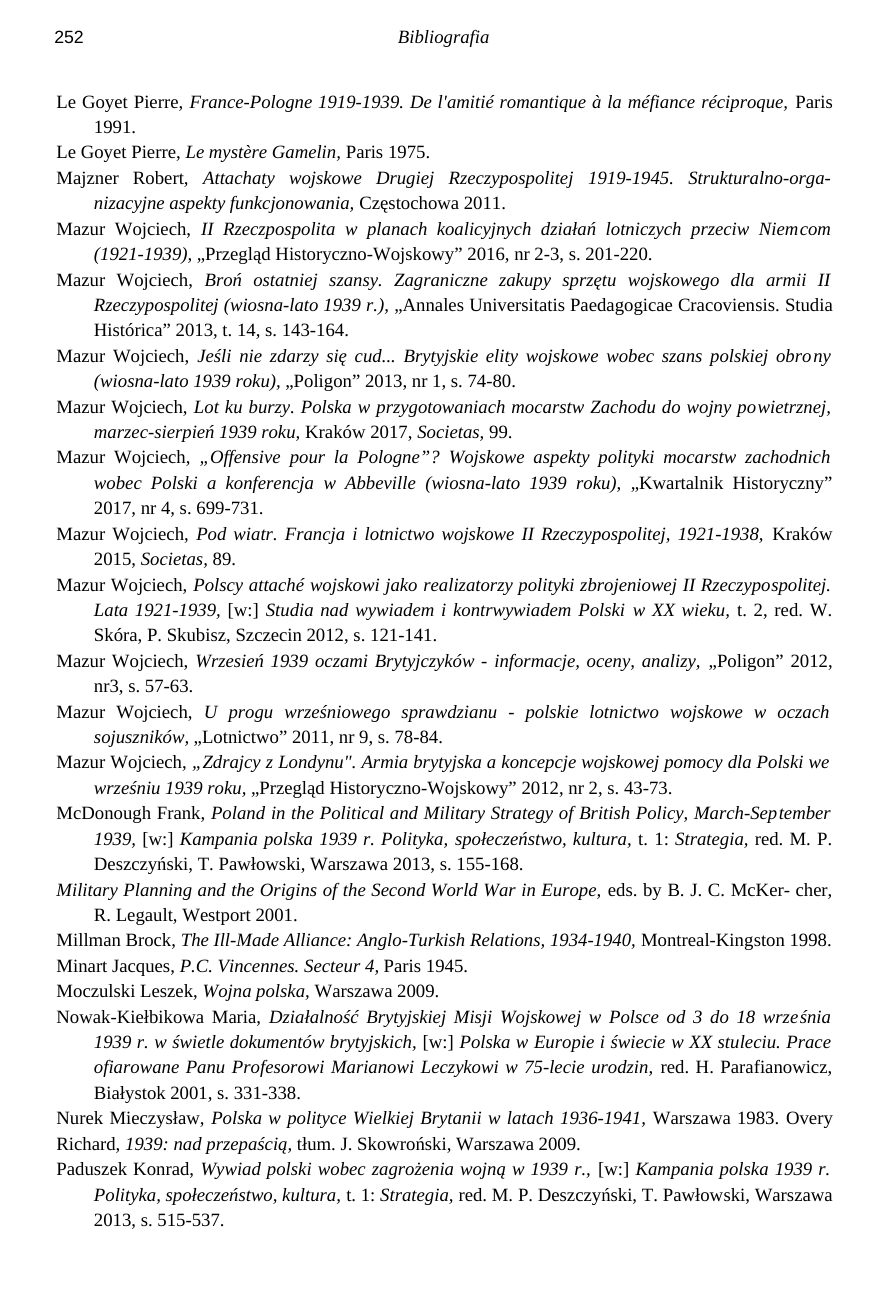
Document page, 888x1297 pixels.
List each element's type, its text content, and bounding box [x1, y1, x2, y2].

text Bibliografia [398, 26, 491, 47]
text Majzner Robert, Attachaty wojskowe Drugiej Rzeczypospolitej 1919-1945. Strukturalno-orga- nizacyjne aspekty funkcjonowania, Częstochowa 2011. [56, 167, 833, 214]
text Millman Brock, The Ill-Made Alliance: Anglo-Turkish Relations, 1934-1940, Montreal-King­ston 1998. [56, 929, 833, 951]
text Paduszek Konrad, Wywiad polski wobec zagrożenia wojną w 1939 r., [w:] Kampania polska 1939 r. Polityka, społeczeństwo, kultura, t. 1: Strategia, red. M. P. Deszczyński, T. Pawłow­ski, Warszawa 2013, s. 515-537. [56, 1158, 833, 1230]
text Mazur Wojciech, Broń ostatniej szansy. Zagraniczne zakupy sprzętu wojskowego dla armii II Rzeczypospolitej (wiosna-lato 1939 r.), „Annales Universitatis Paedagogicae Cracovien­sis. Studia Histórica” 2013, t. 14, s. 143-164. [56, 268, 833, 341]
text Minart Jacques, P.C. Vincennes. Secteur 4, Paris 1945. [56, 955, 833, 976]
text Nowak-Kiełbikowa Maria, Działalność Brytyjskiej Misji Wojskowej w Polsce od 3 do 18 wrze­śnia 1939 r. w świetle dokumentów brytyjskich, [w:] Polska w Europie i świecie w XX stu­leciu. Prace ofiarowane Panu Profesorowi Marianowi Leczykowi w 75-lecie urodzin, red. H. Parafianowicz, Białystok 2001, s. 331-338. [56, 1006, 833, 1103]
text Moczulski Leszek, Wojna polska, Warszawa 2009. [56, 980, 833, 1002]
text Le Goyet Pierre, Le mystère Gamelin, Paris 1975. [56, 141, 833, 163]
text 252 [54, 27, 91, 47]
text Nurek Mieczysław, Polska w polityce Wielkiej Brytanii w latach 1936-1941, Warszawa 1983. Overy Richard, 1939: nad przepaścią, tłum. J. Skowroński, Warszawa 2009. [56, 1107, 833, 1154]
text Mazur Wojciech, Polscy attaché wojskowi jako realizatorzy polityki zbrojeniowej II Rzeczypo­spolitej. Lata 1921-1939, [w:] Studia nad wywiadem i kontrwywiadem Polski w XX wieku, t. 2, red. W. Skóra, P. Skubisz, Szczecin 2012, s. 121-141. [56, 573, 833, 646]
text Mazur Wojciech, Lot ku burzy. Polska w przygotowaniach mocarstw Zachodu do wojny po­wietrznej, marzec-sierpień 1939 roku, Kraków 2017, Societas, 99. [56, 396, 833, 442]
text Mazur Wojciech, Pod wiatr. Francja i lotnictwo wojskowe II Rzeczypospolitej, 1921-1938, Kra­ków 2015, Societas, 89. [56, 523, 833, 569]
text Mazur Wojciech, „Offensive pour la Pologne”? Wojskowe aspekty polityki mocarstw zachodnich wobec Polski a konferencja w Abbeville (wiosna-lato 1939 roku), „Kwartalnik Historyczny” 2017, nr 4, s. 699-731. [56, 446, 833, 519]
text Military Planning and the Origins of the Second World War in Europe, eds. by B. J. C. McKer- cher, R. Legault, Westport 2001. [56, 878, 833, 925]
text Mazur Wojciech, „Zdrajcy z Londynu". Armia brytyjska a koncepcje wojskowej pomocy dla Polski we wrześniu 1939 roku, „Przegląd Historyczno-Wojskowy” 2012, nr 2, s. 43-73. [56, 751, 833, 798]
text McDonough Frank, Poland in the Political and Military Strategy of British Policy, March-Sep­tember 1939, [w:] Kampania polska 1939 r. Polityka, społeczeństwo, kultura, t. 1: Strategia, red. M. P. Deszczyński, T. Pawłowski, Warszawa 2013, s. 155-168. [56, 802, 833, 874]
text Mazur Wojciech, Wrzesień 1939 oczami Brytyjczyków - informacje, oceny, analizy, „Poligon” 2012, nr3, s. 57-63. [56, 650, 833, 697]
text Mazur Wojciech, Jeśli nie zdarzy się cud... Brytyjskie elity wojskowe wobec szans polskiej obro­ny (wiosna-lato 1939 roku), „Poligon” 2013, nr 1, s. 74-80. [56, 345, 833, 392]
text Le Goyet Pierre, France-Pologne 1919-1939. De l'amitié romantique à la méfiance réciproque, Paris 1991. [56, 91, 833, 137]
text Mazur Wojciech, II Rzeczpospolita w planach koalicyjnych działań lotniczych przeciw Niem­com (1921-1939), „Przegląd Historyczno-Wojskowy” 2016, nr 2-3, s. 201-220. [56, 218, 833, 264]
text Mazur Wojciech, U progu wrześniowego sprawdzianu - polskie lotnictwo wojskowe w oczach sojuszników, „Lotnictwo” 2011, nr 9, s. 78-84. [56, 701, 833, 747]
